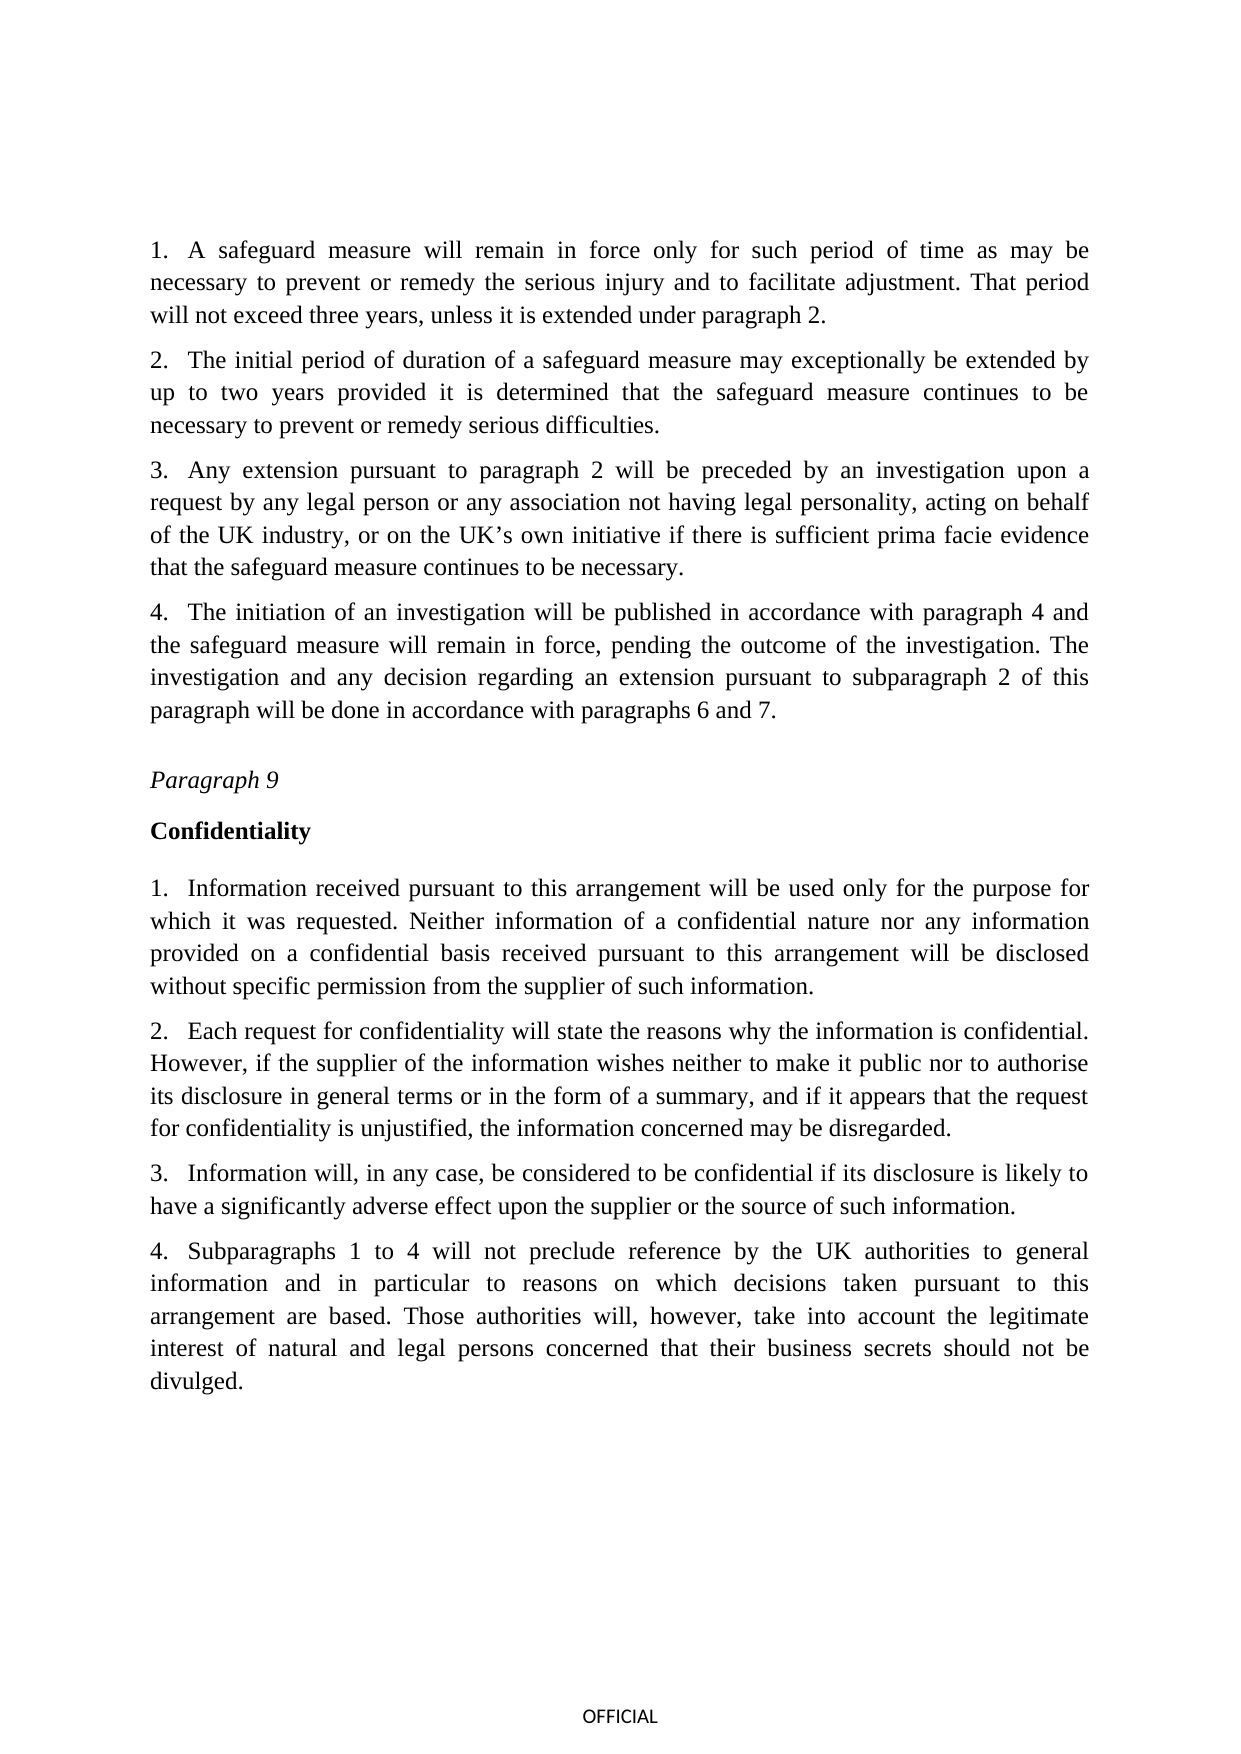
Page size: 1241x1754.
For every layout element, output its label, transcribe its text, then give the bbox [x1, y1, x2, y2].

text 4. Subparagraphs 1 to 4 will not preclude reference by the UK authorities to general information and in particular to reasons on which decisions taken pursuant to this arrangement are based. Those authorities will, however, take into account the legitimate interest of natural and legal persons concerned that their business secrets should not be divulged. [150, 1232, 1090, 1395]
text 1. A safeguard measure will remain in force only for such period of time as may be necessary to prevent or remedy the serious injury and to facilitate adjustment. That period will not exceed three years, unless it is extended under paragraph 2. [150, 231, 1090, 328]
text 4. The initiation of an investigation will be published in accordance with paragraph 4 and the safeguard measure will remain in force, pending the outcome of the investigation. The investigation and any decision regarding an extension pursuant to subparagraph 2 of this paragraph will be done in accordance with paragraphs 6 and 7. [150, 593, 1090, 723]
text 2. The initial period of duration of a safeguard measure may exceptionally be extended by up to two years provided it is determined that the safeguard measure continues to be necessary to prevent or remedy serious difficulties. [150, 341, 1090, 438]
text 1. Information received pursuant to this arrangement will be used only for the purpose for which it was requested. Neither information of a confidential nature nor any information provided on a confidential basis received pursuant to this arrangement will be disclosed without specific permission from the supplier of such information. [150, 870, 1090, 1000]
text Confidentiality [150, 812, 1090, 845]
text 3. Any extension pursuant to paragraph 2 will be preceded by an investigation upon a request by any legal person or any association not having legal personality, acting on behalf of the UK industry, or on the UK’s own initiative if there is sufficient prima facie evidence that the safeguard measure continues to be necessary. [150, 451, 1090, 581]
text 3. Information will, in any case, be considered to be confidential if its disclosure is likely to have a significantly adverse effect upon the supplier or the source of such information. [150, 1155, 1090, 1220]
text Paragraph 9 [150, 761, 1090, 793]
text 2. Each request for confidentiality will state the reasons why the information is confidential. However, if the supplier of the information wishes neither to make it public nor to authorise its disclosure in general terms or in the form of a summary, and if it appears that the request for confidentiality is unjustified, the information concerned may be disregarded. [150, 1012, 1090, 1142]
